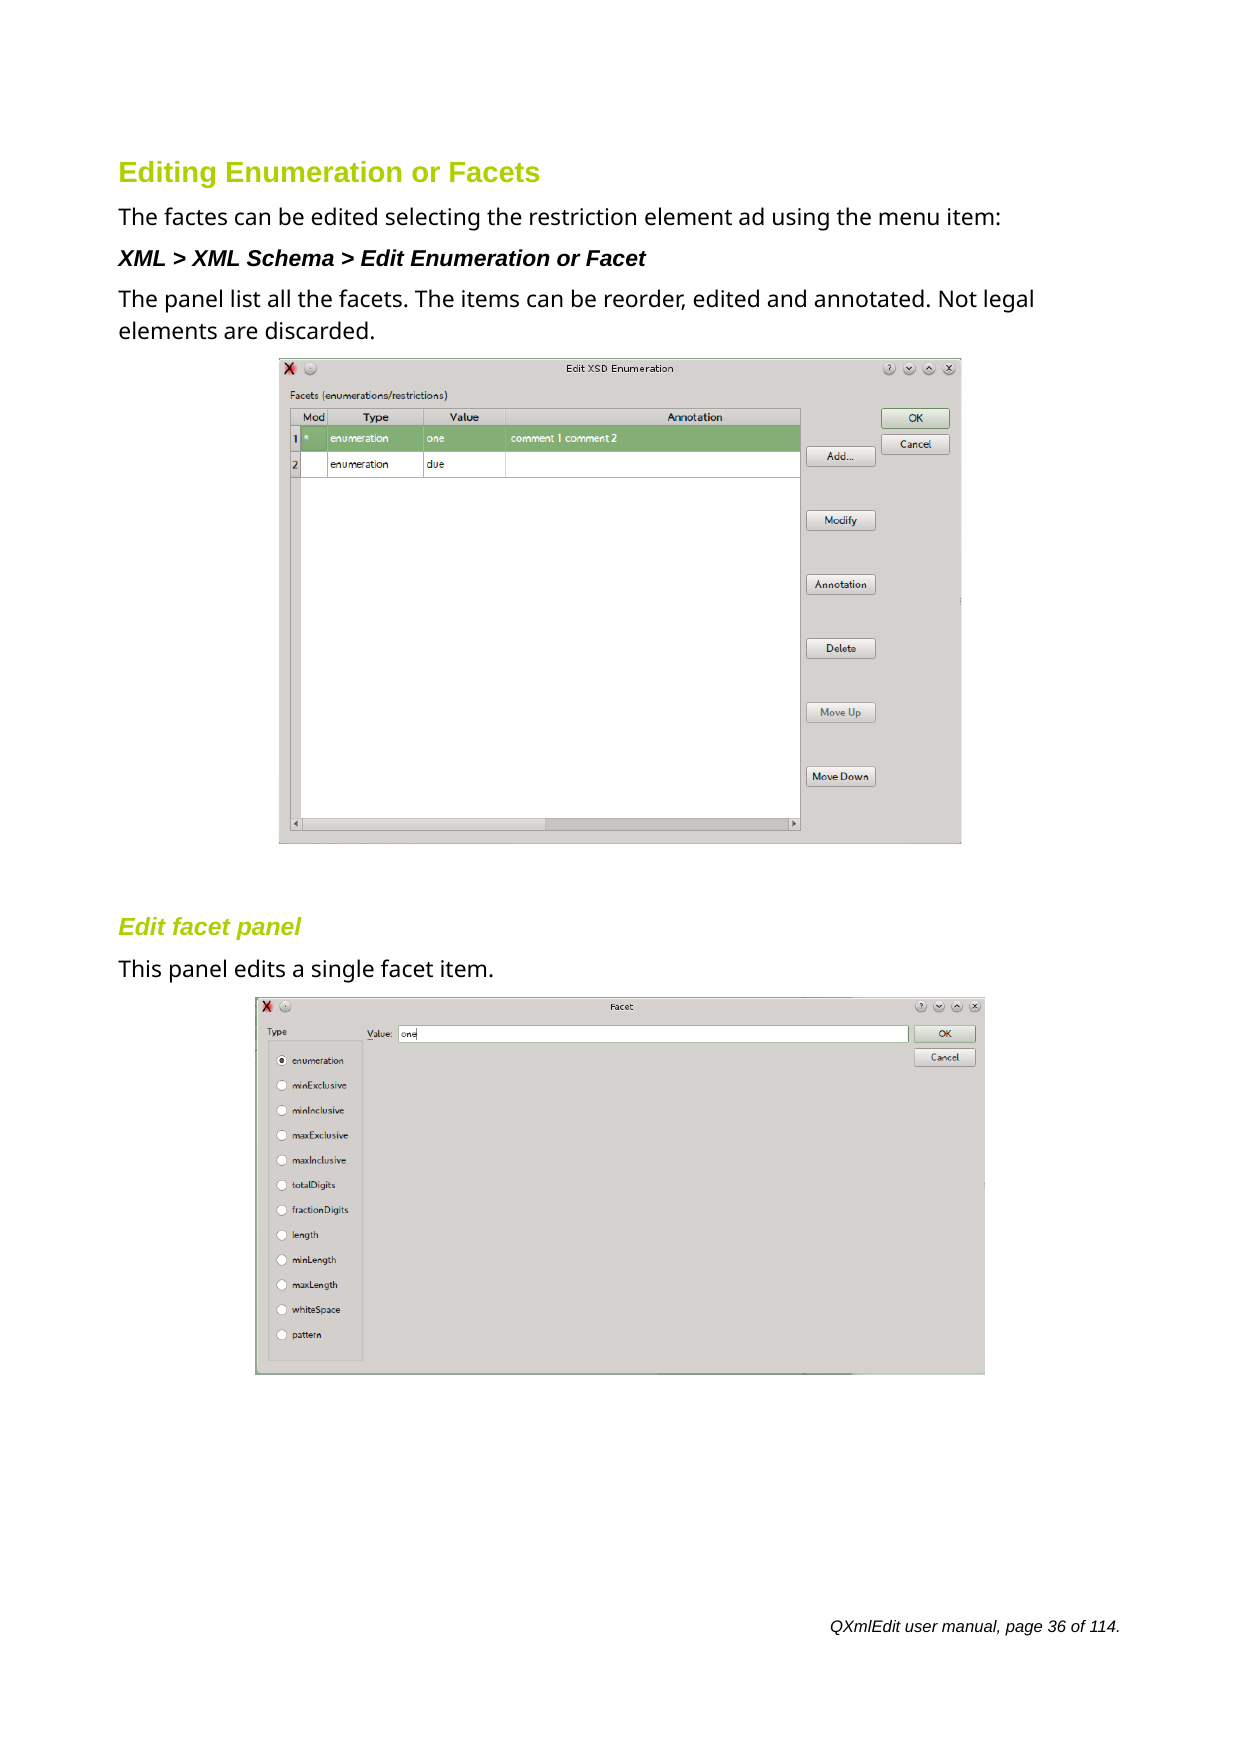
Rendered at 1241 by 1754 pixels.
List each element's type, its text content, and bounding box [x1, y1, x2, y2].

subtitle Edit facet panel [118, 912, 1122, 941]
picture [278, 358, 962, 844]
text XML > XML Schema > Edit Enumeration or Facet [118, 244, 1122, 271]
text The factes can be edited selecting the restriction element ad using the menu item: [118, 201, 1122, 232]
subtitle This panel edits a single facet item. [118, 953, 1122, 985]
text The panel list all the facets. The items can be reorder, edited and annotated. Not legal elements are discarded. [118, 283, 1122, 346]
picture [255, 997, 985, 1375]
subtitle Editing Enumeration or Facets [118, 155, 1122, 188]
